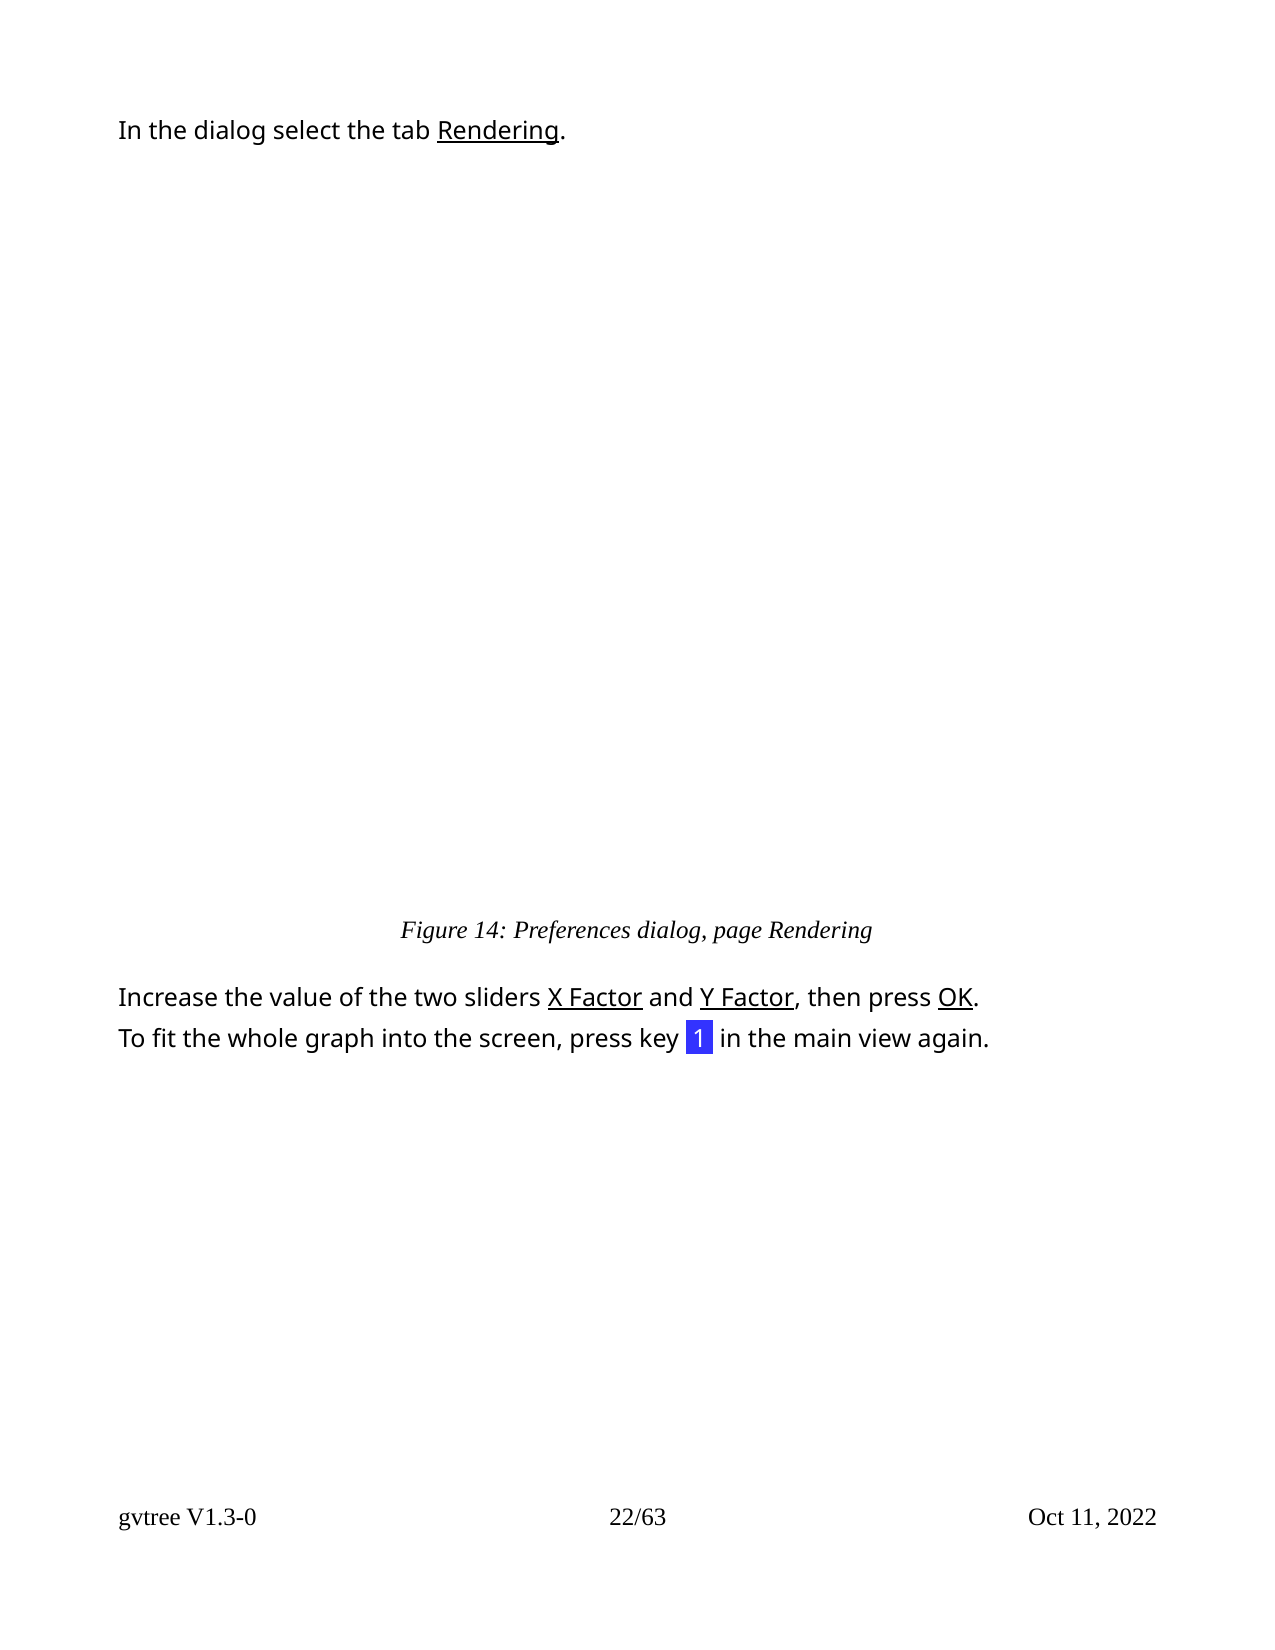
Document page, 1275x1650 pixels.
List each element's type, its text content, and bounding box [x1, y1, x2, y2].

text Increase the value of the two sliders X Factor and Y Factor, then press OK. [118, 985, 1157, 1011]
text To fit the whole graph into the screen, press key 1 in the main view again. [118, 1026, 1157, 1052]
text In the dialog select the tab Rendering. [118, 118, 1157, 144]
text Figure 14: Preferences dialog, page Rendering [118, 172, 1157, 944]
